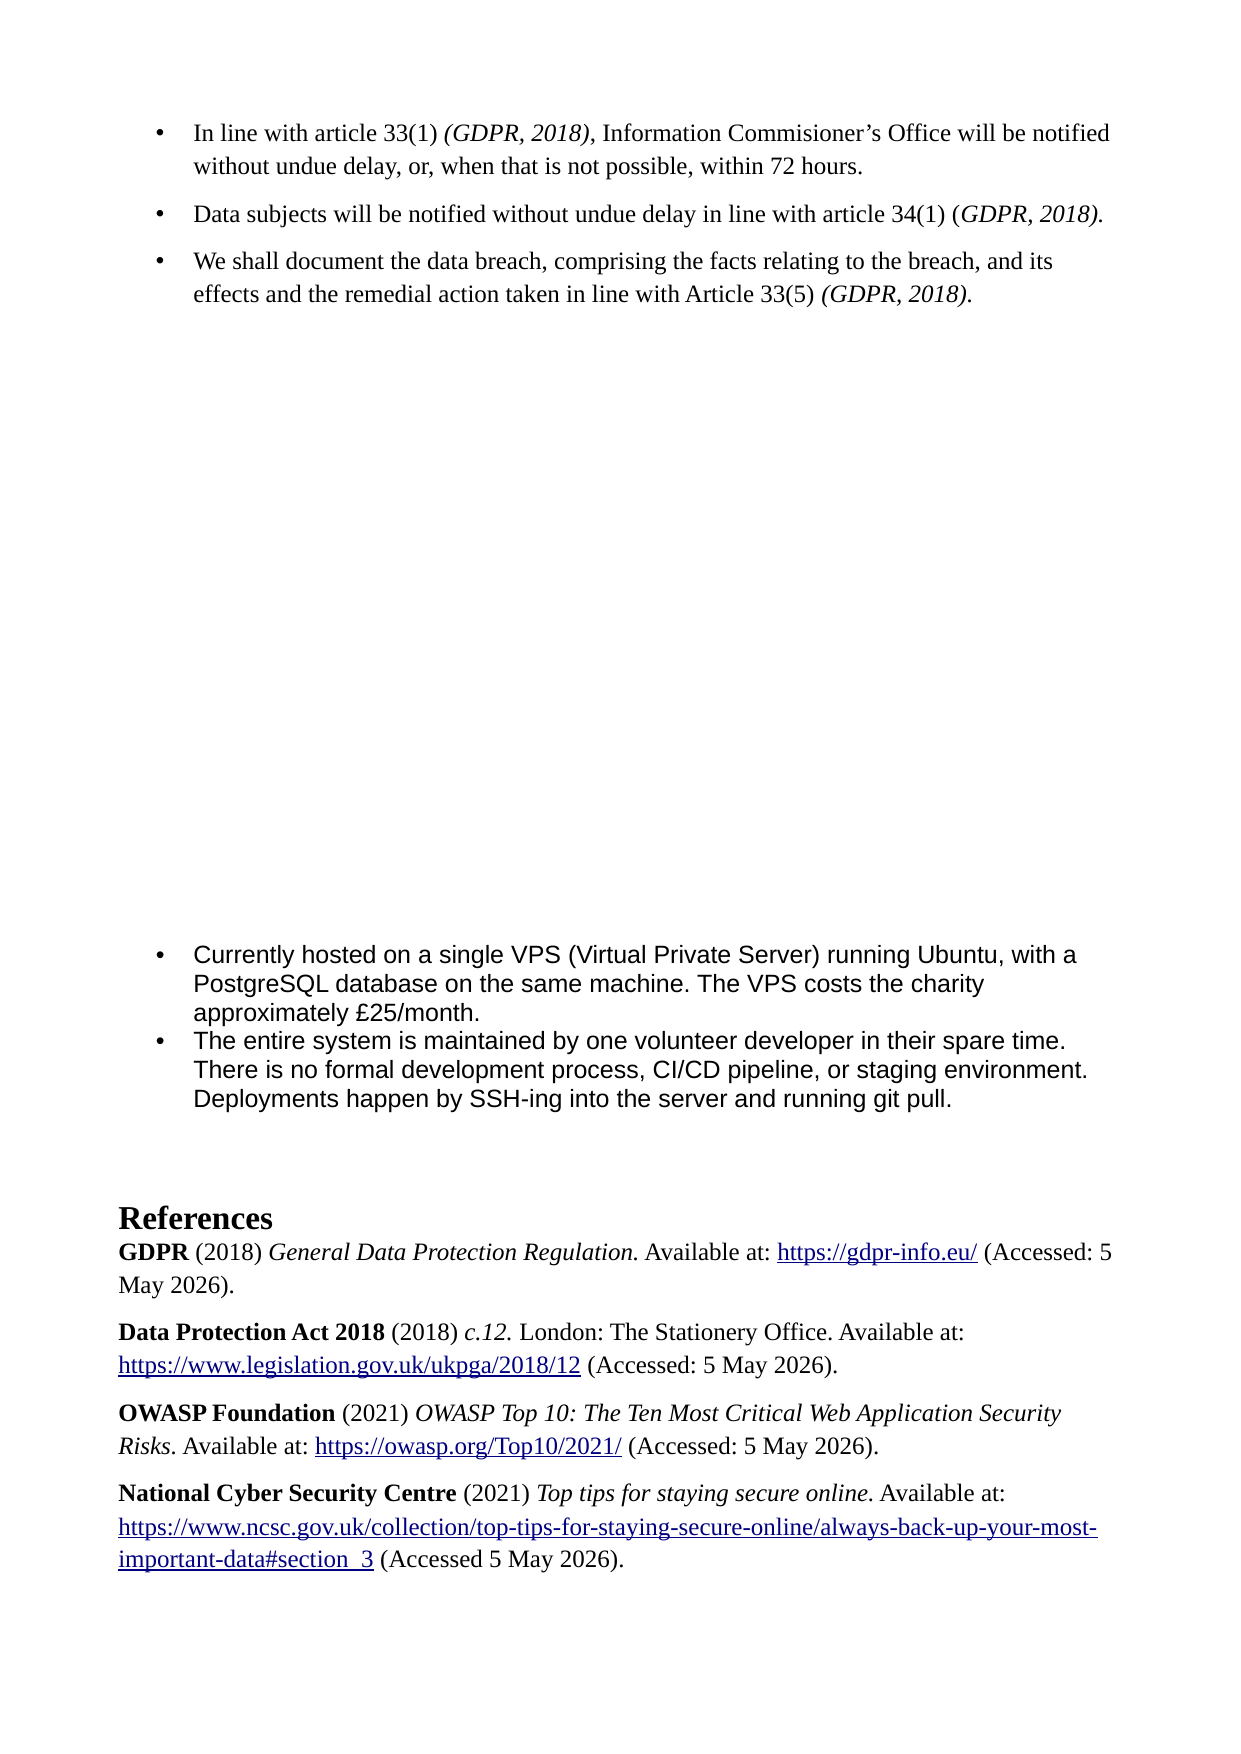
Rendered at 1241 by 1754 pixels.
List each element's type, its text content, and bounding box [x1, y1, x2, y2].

text GDPR (2018) General Data Protection Regulation. Available at: https://gdpr-info.eu/ (Accessed: 5 May 2026). [118, 1237, 1122, 1298]
list In line with article 33(1) (GDPR, 2018), Information Commisioner’s Office will be notified without undue delay, or, when that is not possible, within 72 hours. [156, 118, 1122, 180]
list The entire system is maintained by one volunteer developer in their spare time. There is no formal development process, CI/CD pipeline, or staging environment. Deployments happen by SSH-ing into the server and running git pull. [156, 1026, 1122, 1112]
text Data Protection Act 2018 (2018) c.12. London: The Stationery Office. Available at: https://www.legislation.gov.uk/ukpga/2018/12 (Accessed: 5 May 2026). [118, 1317, 1122, 1379]
list We shall document the data breach, comprising the facts relating to the breach, and its effects and the remedial action taken in line with Article 33(5) (GDPR, 2018). [156, 246, 1122, 308]
text OWASP Foundation (2021) OWASP Top 10: The Ten Most Critical Web Application Security Risks. Available at: https://owasp.org/Top10/2021/ (Accessed: 5 May 2026). [118, 1398, 1122, 1460]
list Data subjects will be notified without undue delay in line with article 34(1) (GDPR, 2018). [156, 199, 1122, 227]
list Currently hosted on a single VPS (Virtual Private Server) running Ubuntu, with a PostgreSQL database on the same machine. The VPS costs the charity approximately £25/month. [156, 940, 1122, 1026]
text References [118, 1198, 1122, 1237]
text National Cyber Security Centre (2021) Top tips for staying secure online. Available at: https://www.ncsc.gov.uk/collection/top-tips-for-staying-secure-online/always-back-up-your-most-important-data#section_3 (Accessed 5 May 2026). [118, 1478, 1122, 1573]
